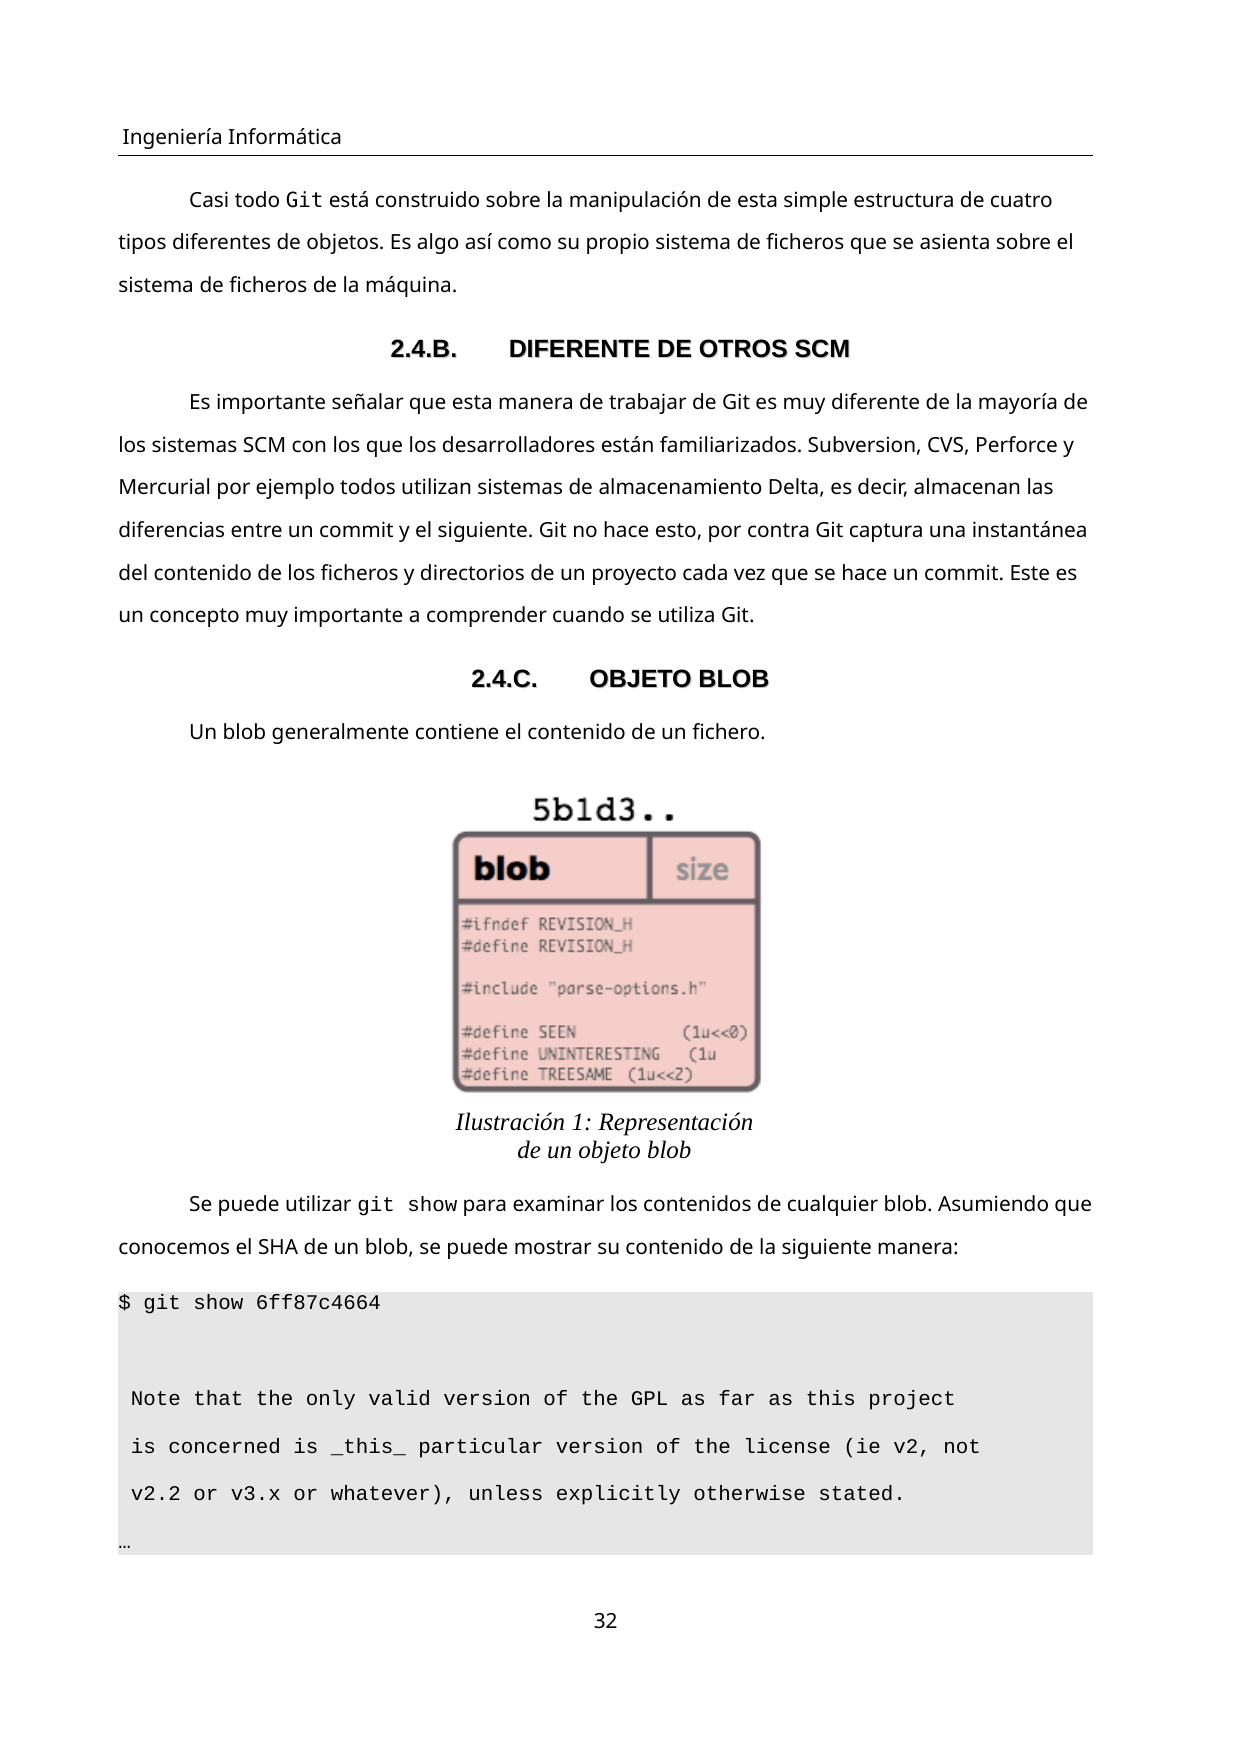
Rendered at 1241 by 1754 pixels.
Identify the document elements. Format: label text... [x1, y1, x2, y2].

text is concerned is _this_ particular version of the license (ie v2, not [118, 1436, 1093, 1459]
subtitle Diferente de otros SCM [148, 333, 1093, 362]
text Es importante señalar que esta manera de trabajar de Git es muy diferente de la mayoría de los sistemas SCM con los que los desarrolladores están familiarizados. Subversion, CVS, Perforce y Mercurial por ejemplo todos utilizan sistemas de almacenamiento Delta, es decir, almacenan las diferencias entre un commit y el siguiente. Git no hace esto, por contra Git captura una instantánea del contenido de los ficheros y directorios de un proyecto cada vez que se hace un commit. Este es un concepto muy importante a comprender cuando se utiliza Git. [118, 387, 1093, 629]
text … [118, 1531, 1093, 1555]
text v2.2 or v3.x or whatever), unless explicitly otherwise stated. [118, 1483, 1093, 1507]
text Se puede utilizar git show para examinar los contenidos de cualquier blob. Asumiendo que conocemos el SHA de un blob, se puede mostrar su contenido de la siguiente manera: [118, 1189, 1093, 1260]
text Casi todo Git está construido sobre la manipulación de esta simple estructura de cuatro tipos diferentes de objetos. Es algo así como su propio sistema de ficheros que se asienta sobre el sistema de ficheros de la máquina. [118, 185, 1093, 298]
text $ git show 6ff87c4664 [118, 1292, 1093, 1316]
text Un blob generalmente contiene el contenido de un fichero. [118, 717, 1093, 746]
text Ilustración 1: Representación de un objeto blob [448, 1107, 763, 1164]
subtitle Objeto blob [148, 664, 1093, 692]
text Note that the only valid version of the GPL as far as this project [118, 1388, 1093, 1411]
picture [448, 785, 763, 1107]
